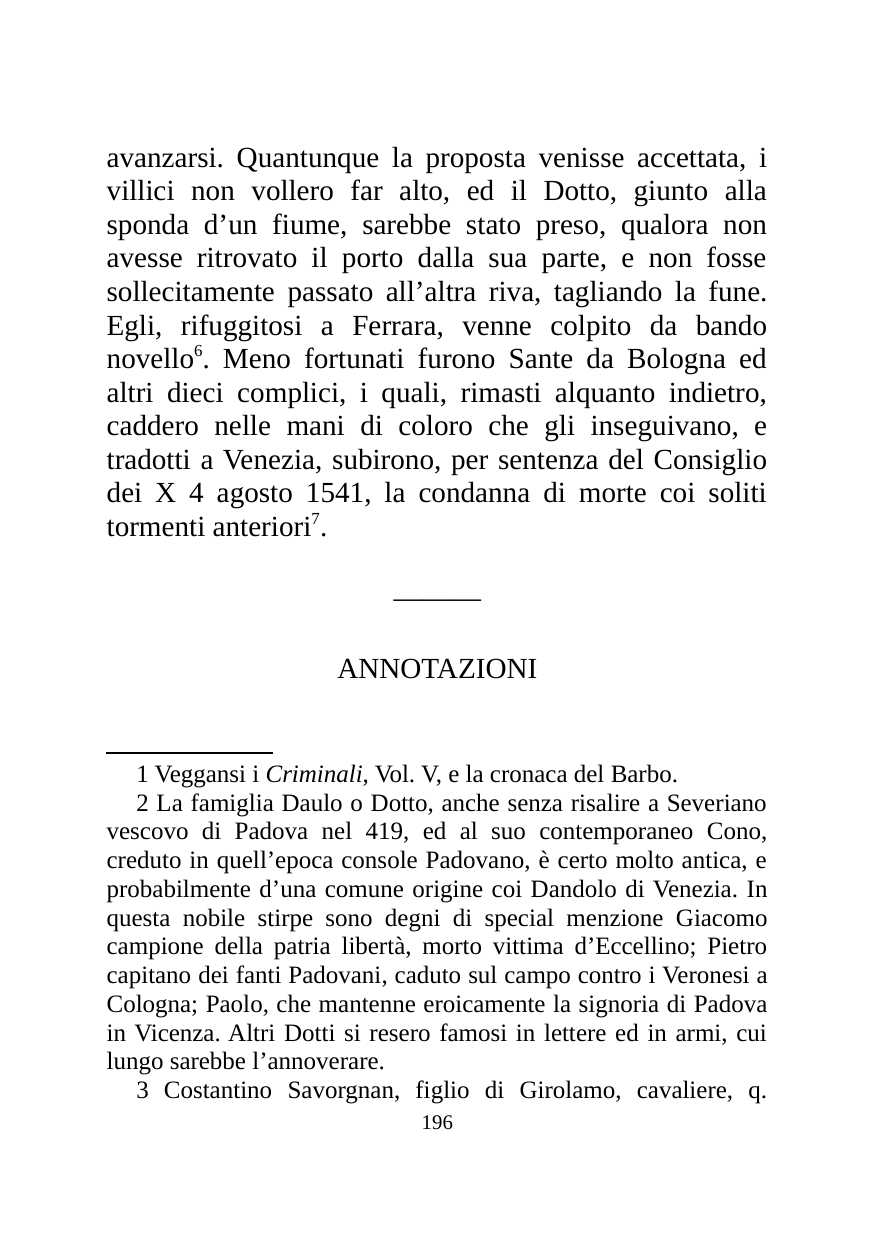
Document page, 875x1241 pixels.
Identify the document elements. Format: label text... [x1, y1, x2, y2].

text avanzarsi. Quantunque la proposta venisse accettata, i villici non vollero far alto, ed il Dotto, giunto alla sponda d’un fiume, sarebbe stato preso, qualora non avesse ritrovato il porto dalla sua parte, e non fosse sollecitamente passato all’altra riva, tagliando la fune. Egli, rifuggitosi a Ferrara, venne colpito da bando novello. Meno fortunati furono Sante da Bologna ed altri dieci complici, i quali, rimasti alquanto indietro, caddero nelle mani di coloro che gli inseguivano, e tradotti a Venezia, subirono, per sentenza del Consiglio dei X 4 agosto 1541, la condanna di morte coi soliti tormenti anteriori. [106, 140, 768, 542]
text La famiglia Daulo o Dotto, anche senza risalire a Severiano vescovo di Padova nel 419, ed al suo contemporaneo Cono, creduto in quell’epoca console Padovano, è certo molto antica, e probabilmente d’una comune origine coi Dandolo di Venezia. In questa nobile stirpe sono degni di special menzione Giacomo campione della patria libertà, morto vittima d’Eccellino; Pietro capitano dei fanti Padovani, caduto sul campo contro i Veronesi a Cologna; Paolo, che mantenne eroicamente la signoria di Padova in Vicenza. Altri Dotti si resero famosi in lettere ed in armi, cui lungo sarebbe l’annoverare. [106, 788, 768, 1075]
text Veggansi i Criminali, Vol. V, e la cronaca del Barbo. [106, 759, 768, 788]
subtitle ANNOTAZIONI [106, 651, 768, 684]
subtitle ――― [106, 580, 768, 613]
text Costantino Savorgnan, figlio di Girolamo, cavaliere, q. [106, 1075, 768, 1104]
